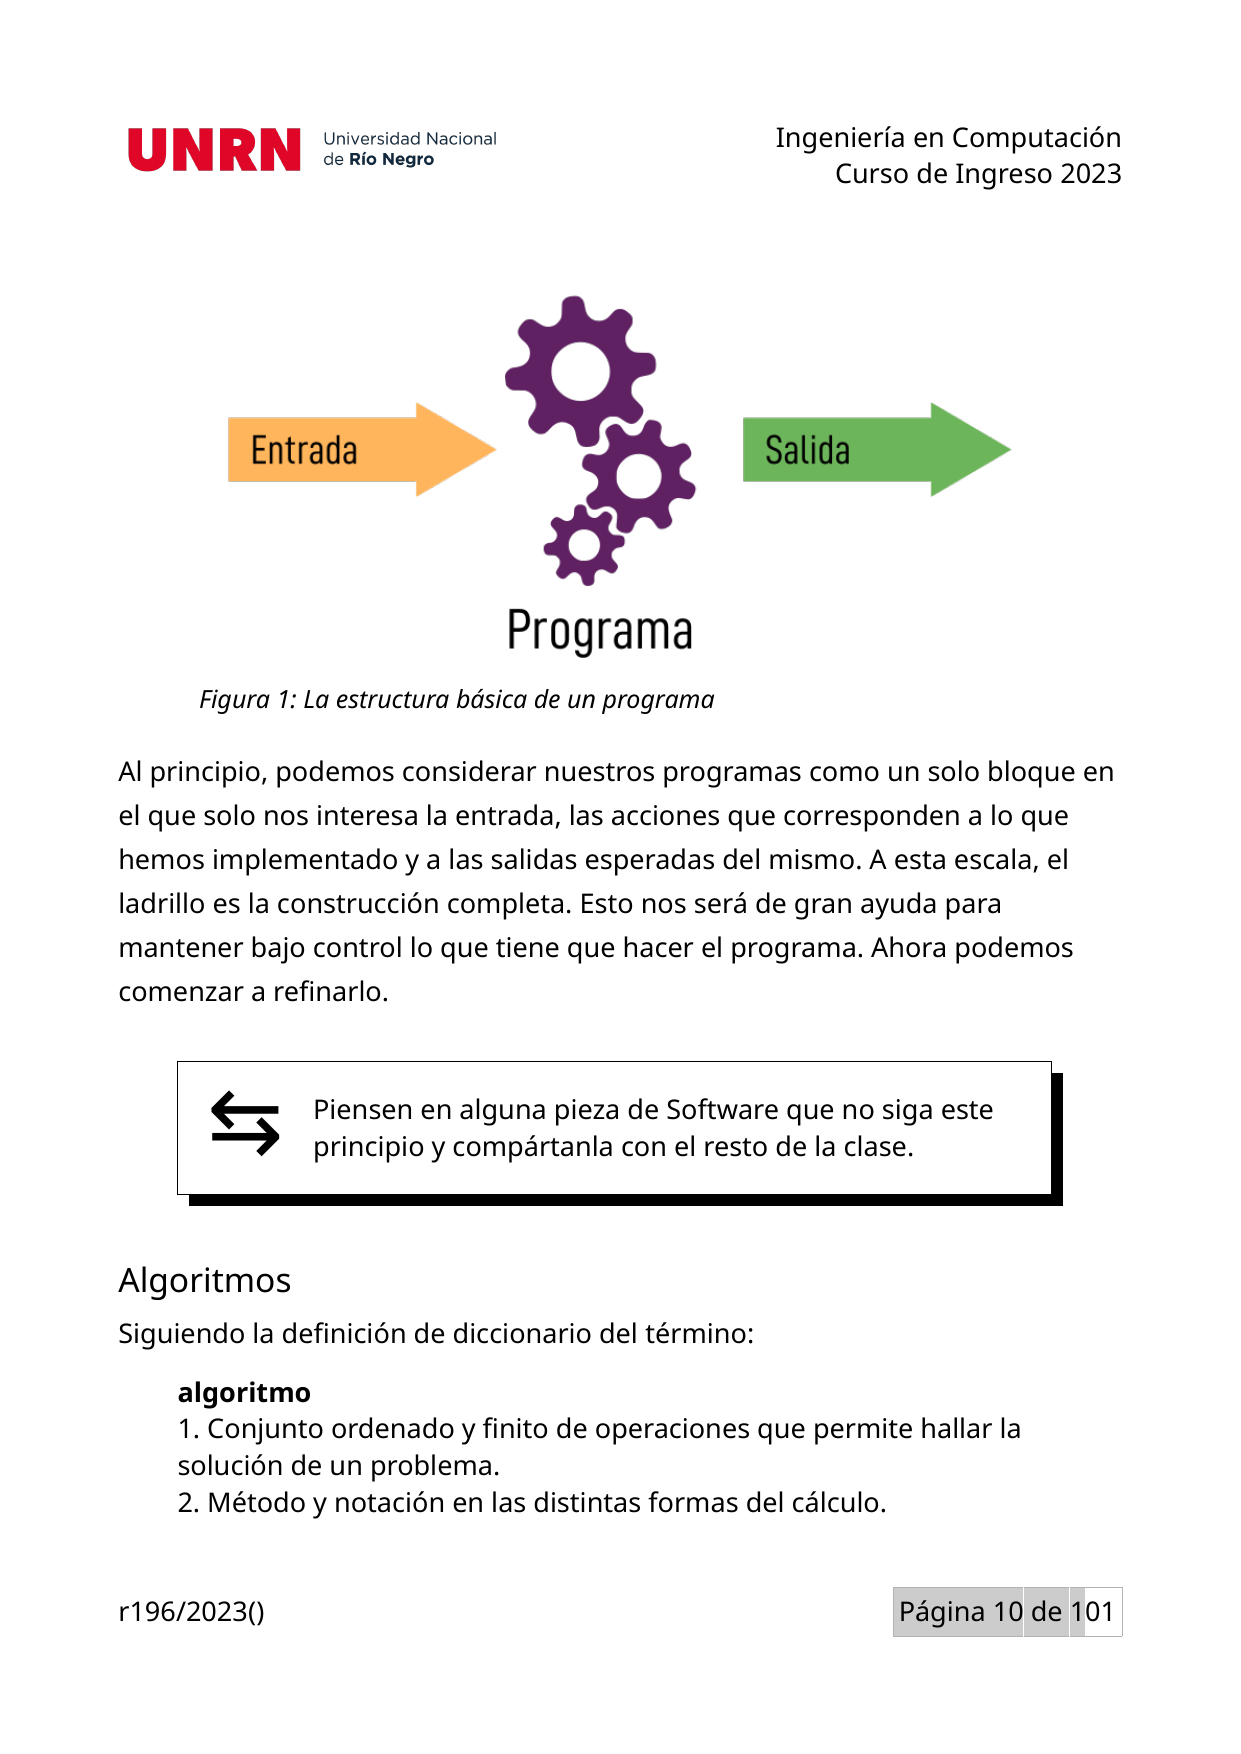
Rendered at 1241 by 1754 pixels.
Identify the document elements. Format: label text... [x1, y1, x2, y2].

text Figura 1: La estructura básica de un programa [199, 682, 1041, 715]
text ⇆Piensen en alguna pieza de Software que no siga este principio y compártanla con el resto de la clase. [178, 1062, 1051, 1194]
subtitle Algoritmos [118, 1256, 1122, 1302]
picture [198, 263, 1042, 682]
text Al principio, podemos considerar nuestros programas como un solo bloque en el que solo nos interesa la entrada, las acciones que corresponden a lo que hemos implementado y a las salidas esperadas del mismo. A esta escala, el ladrillo es la construcción completa. Esto nos será de gran ayuda para mantener bajo control lo que tiene que hacer el programa. Ahora podemos comenzar a refinarlo. [118, 221, 1122, 1010]
text 1. Conjunto ordenado y finito de operaciones que permite hallar la solución de un problema. [177, 1410, 1063, 1484]
text Siguiendo la definición de diccionario del término: [118, 1314, 1122, 1351]
text 2. Método y notación en las distintas formas del cálculo. [177, 1484, 1063, 1521]
picture [118, 118, 505, 180]
text algoritmo [177, 1373, 1063, 1410]
